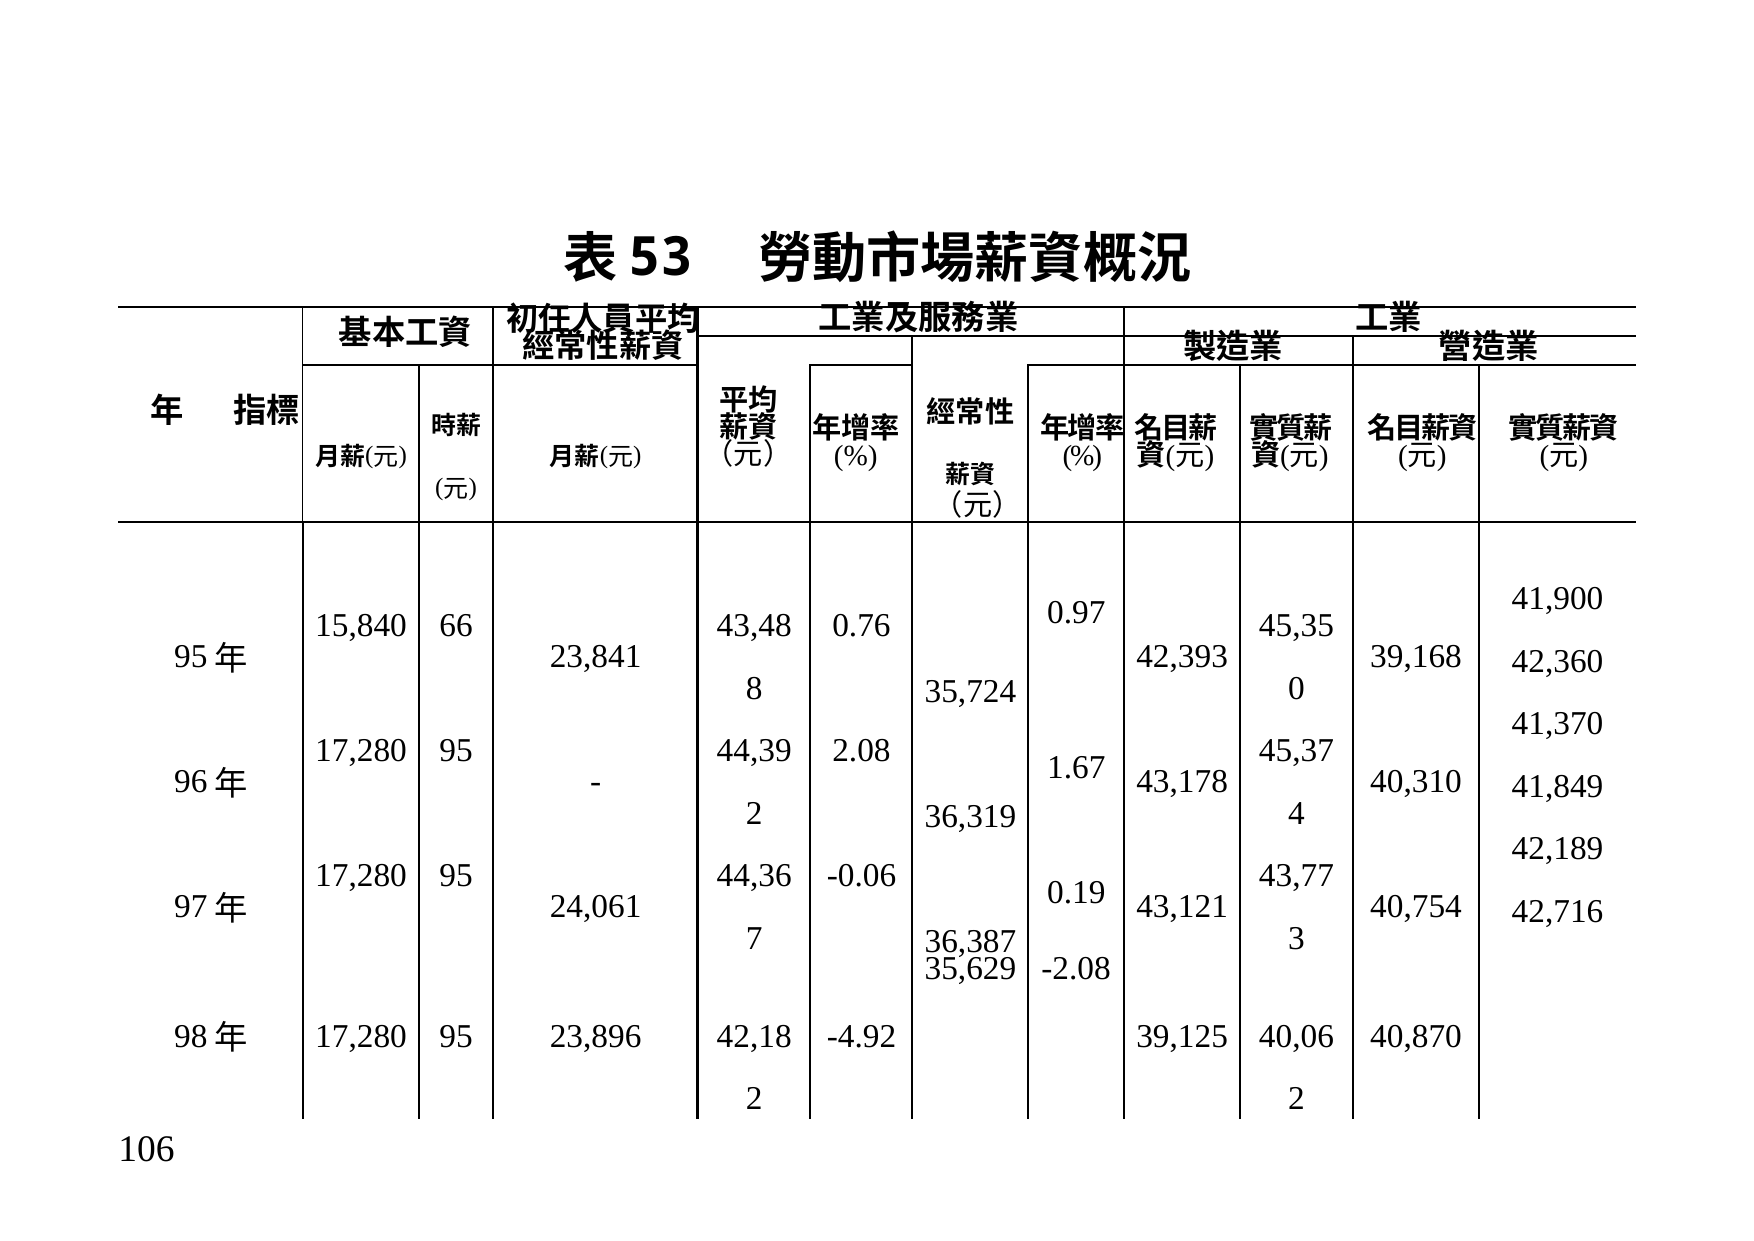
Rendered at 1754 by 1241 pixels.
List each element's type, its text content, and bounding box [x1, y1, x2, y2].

table_cell 40,870 [1354, 958, 1478, 1118]
table_cell 44,392 [699, 708, 809, 833]
table_cell 95 [420, 833, 492, 958]
table_cell 36,387 [913, 833, 1027, 958]
table_cell [810, 337, 911, 364]
table_cell 23,896 [494, 958, 696, 1118]
table_cell 42,393 [1125, 523, 1239, 708]
table_cell - [494, 708, 696, 833]
table_cell 實質薪資(元) [1241, 366, 1352, 521]
table_cell 17,280 [304, 958, 418, 1118]
table_cell 年增率(%) [811, 366, 911, 521]
table_cell 95年 [118, 523, 302, 708]
table_cell 43,178 [1125, 708, 1239, 833]
table_cell 98年 [118, 958, 302, 1118]
table_cell 40,754 [1354, 833, 1478, 958]
table_cell 39,125 [1125, 958, 1239, 1118]
table_cell 年增率(%) [1029, 366, 1123, 521]
table_cell 製造業 [1125, 337, 1352, 364]
table_cell 35,629 [913, 958, 1027, 1118]
table_cell 95 [420, 708, 492, 833]
table_cell [1028, 337, 1123, 364]
table_cell 平均 薪資 （元） [699, 337, 810, 521]
table_cell 35,724 [913, 523, 1027, 708]
table_cell 40,062 [1241, 958, 1352, 1118]
subtitle 表53 勞動市場薪資概況 [118, 181, 1636, 306]
table_cell 0.19 [1029, 833, 1123, 958]
table_header 工業 [1125, 308, 1636, 335]
table_cell -0.06 [811, 833, 911, 958]
table_cell 45,350 [1241, 523, 1352, 708]
table_cell 39,168 [1354, 523, 1478, 708]
table_cell 96年 [118, 708, 302, 833]
table_cell 17,280 [304, 833, 418, 958]
table_cell 97年 [118, 833, 302, 958]
table_cell 月薪(元) [303, 366, 418, 521]
table_cell 0.76 [811, 523, 911, 708]
table_cell 43,488 [699, 523, 809, 708]
table_cell 43,773 [1241, 833, 1352, 958]
table_cell 月薪(元) [494, 366, 696, 521]
table_header 基本工資 [303, 308, 492, 364]
table_cell 實質薪資(元) [1480, 366, 1636, 521]
table_cell 42,182 [699, 958, 809, 1118]
table_cell -4.92 [811, 958, 911, 1118]
table_cell 40,310 [1354, 708, 1478, 833]
table_cell 經常性薪資 （元） [913, 337, 1028, 521]
table_cell 24,061 [494, 833, 696, 958]
table_header 初任人員平均經常性薪資 [494, 308, 696, 364]
table_cell 15,840 [304, 523, 418, 708]
table_cell -2.08 [1029, 958, 1123, 1118]
table_cell 17,280 [304, 708, 418, 833]
table_cell 時薪(元) [420, 366, 492, 521]
table_cell 95 [420, 958, 492, 1118]
table_cell 2.08 [811, 708, 911, 833]
table_cell 43,121 [1125, 833, 1239, 958]
table_cell 1.67 [1029, 708, 1123, 833]
table_cell 0.97 [1029, 523, 1123, 708]
table_cell 營造業 [1354, 337, 1636, 364]
table_cell 44,367 [699, 833, 809, 958]
table_cell 23,841 [494, 523, 696, 708]
table_cell 名目薪資(元) [1354, 366, 1478, 521]
table_cell 36,319 [913, 708, 1027, 833]
table_header 工業及服務業 [699, 308, 1123, 335]
table_cell 45,374 [1241, 708, 1352, 833]
table_cell 名目薪資(元) [1125, 366, 1239, 521]
table_cell 41,900 42,360 41,370 41,849 42,189 42,716 [1480, 523, 1636, 1118]
table_cell 66 [420, 523, 492, 708]
table_header 年 指標 [118, 308, 302, 521]
